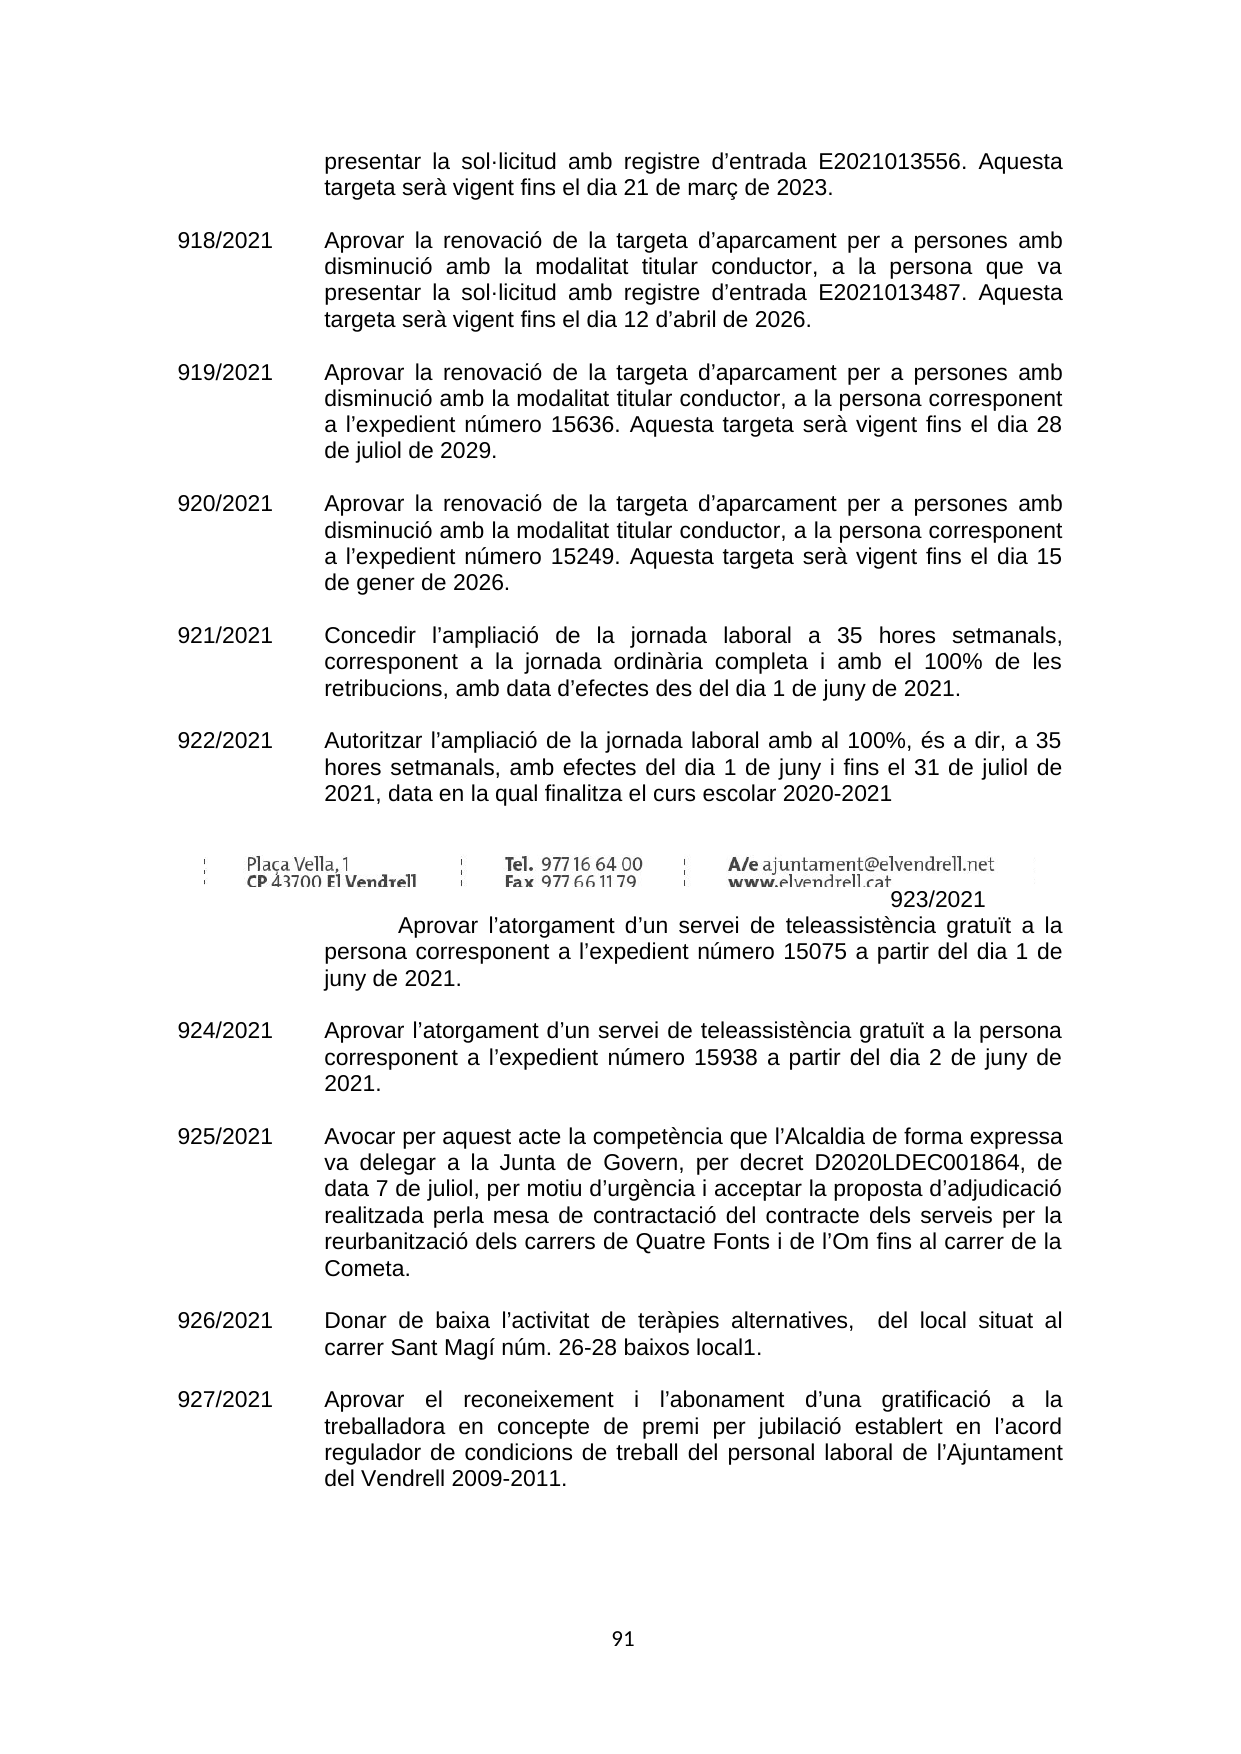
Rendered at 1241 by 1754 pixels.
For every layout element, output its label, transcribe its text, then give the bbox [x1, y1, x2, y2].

text 920/2021 Aprovar la renovació de la targeta d’aparcament per a persones amb disminució amb la modalitat titular conductor, a la persona corresponent a l’expedient número 15249. Aquesta targeta serà vigent fins el dia 15 de gener de 2026. [177, 490, 1063, 596]
text 923/2021 Aprovar l’atorgament d’un servei de teleassistència gratuït a la persona corresponent a l’expedient número 15075 a partir del dia 1 de juny de 2021. [177, 833, 1063, 991]
text 918/2021 Aprovar la renovació de la targeta d’aparcament per a persones amb disminució amb la modalitat titular conductor, a la persona que va presentar la sol·licitud amb registre d’entrada E2021013487. Aquesta targeta serà vigent fins el dia 12 d’abril de 2026. [177, 227, 1063, 332]
text 926/2021 Donar de baixa l’activitat de teràpies alternatives, del local situat al carrer Sant Magí núm. 26-28 baixos local1. [177, 1307, 1063, 1360]
text 925/2021 Avocar per aquest acte la competència que l’Alcaldia de forma expressa va delegar a la Junta de Govern, per decret D2020LDEC001864, de data 7 de juliol, per motiu d’urgència i acceptar la proposta d’adjudicació realitzada perla mesa de contractació del contracte dels serveis per la reurbanització dels carrers de Quatre Fonts i de l’Om fins al carrer de la Cometa. [177, 1123, 1063, 1281]
text 922/2021 Autoritzar l’ampliació de la jornada laboral amb al 100%, és a dir, a 35 hores setmanals, amb efectes del dia 1 de juny i fins el 31 de juliol de 2021, data en la qual finalitza el curs escolar 2020-2021 [177, 727, 1063, 806]
text presentar la sol·licitud amb registre d’entrada E2021013556. Aquesta targeta serà vigent fins el dia 21 de març de 2023. [177, 148, 1063, 200]
text 927/2021 Aprovar el reconeixement i l’abonament d’una gratificació a la treballadora en concepte de premi per jubilació establert en l’acord regulador de condicions de treball del personal laboral de l’Ajuntament del Vendrell 2009-2011. [177, 1386, 1063, 1492]
text 919/2021 Aprovar la renovació de la targeta d’aparcament per a persones amb disminució amb la modalitat titular conductor, a la persona corresponent a l’expedient número 15636. Aquesta targeta serà vigent fins el dia 28 de juliol de 2029. [177, 358, 1063, 464]
text 924/2021 Aprovar l’atorgament d’un servei de teleassistència gratuït a la persona corresponent a l’expedient número 15938 a partir del dia 2 de juny de 2021. [177, 1017, 1063, 1096]
text 921/2021 Concedir l’ampliació de la jornada laboral a 35 hores setmanals, corresponent a la jornada ordinària completa i amb el 100% de les retribucions, amb data d’efectes des del dia 1 de juny de 2021. [177, 622, 1063, 701]
